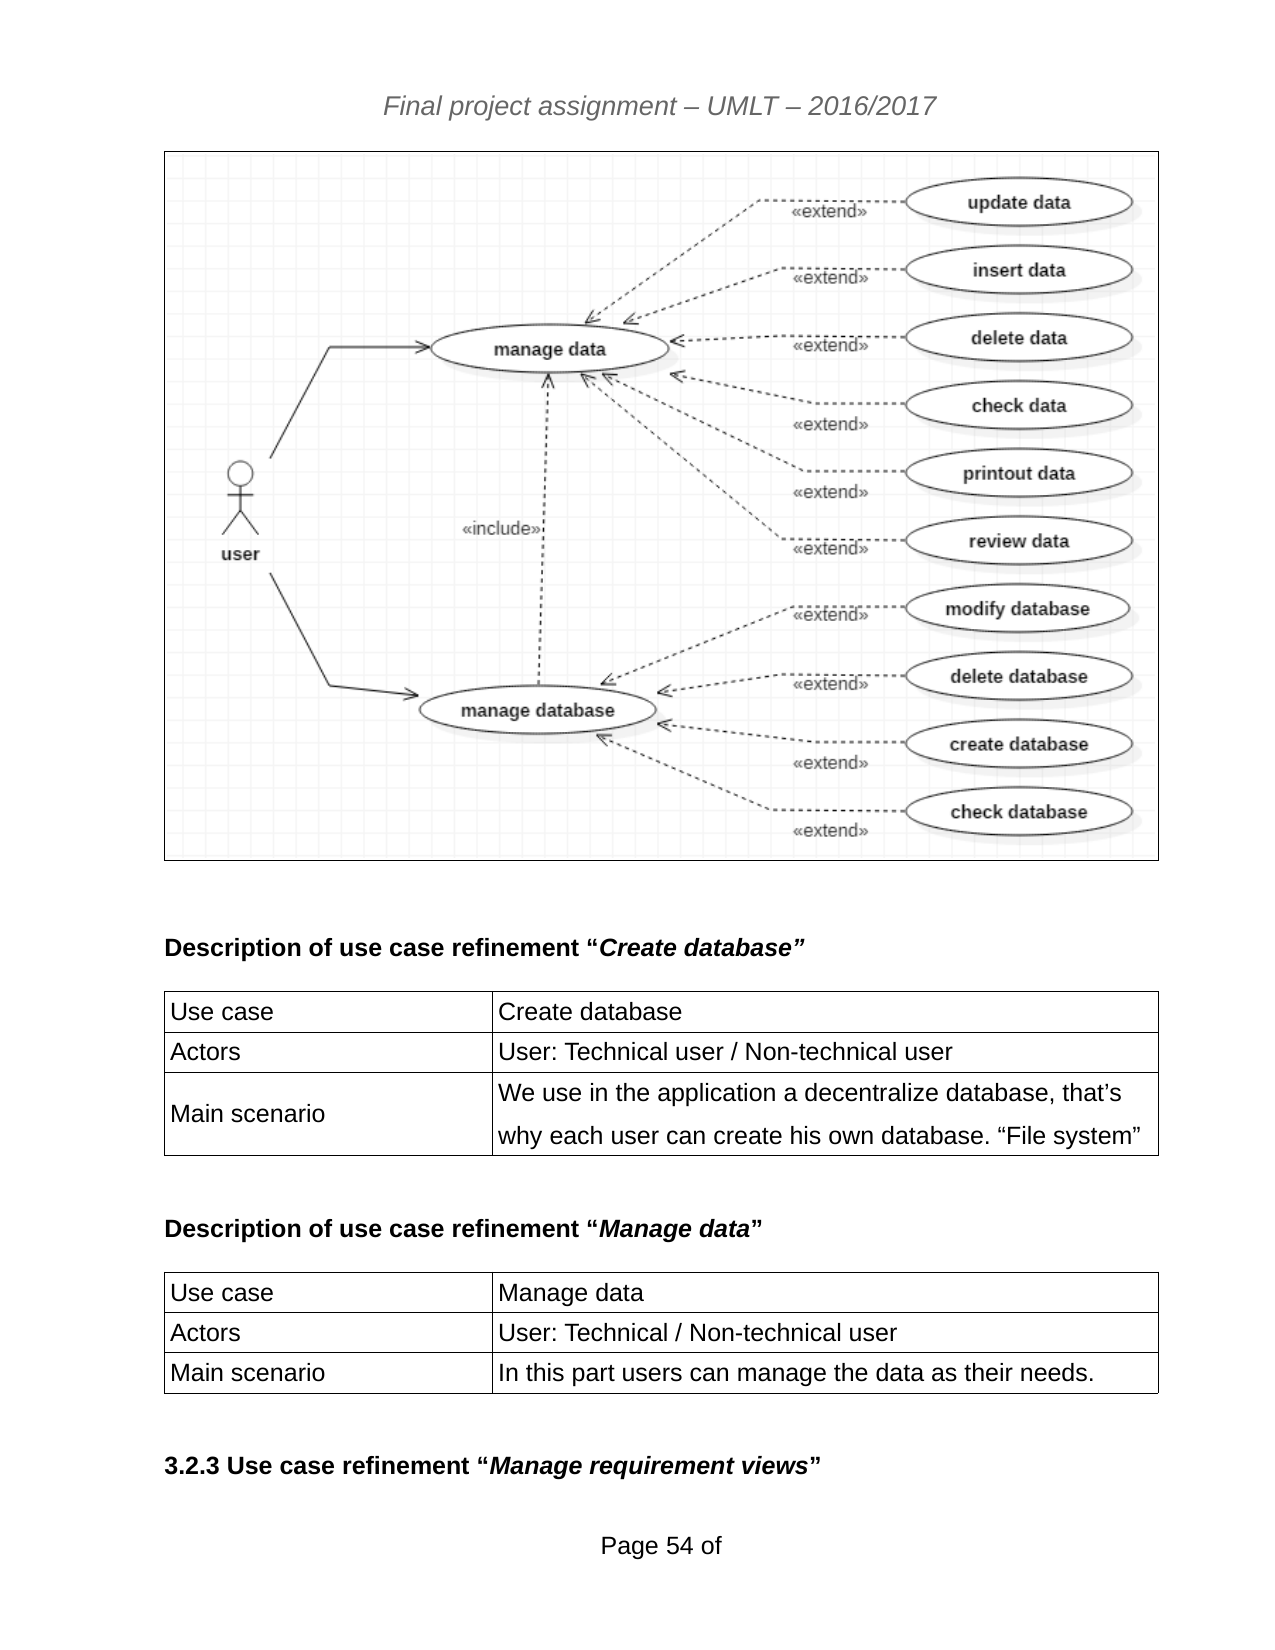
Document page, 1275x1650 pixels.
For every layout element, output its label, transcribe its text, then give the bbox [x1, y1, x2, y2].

table_header Use case [165, 1273, 492, 1312]
table_cell Main scenario [165, 1073, 492, 1155]
table_cell Actors [165, 1313, 492, 1352]
table_cell Main scenario [165, 1353, 492, 1393]
table_cell Actors [165, 1033, 492, 1072]
subtitle 3.2.3 Use case refinement “Manage requirement views” [164, 1451, 1158, 1479]
table_cell User: Technical / Non-technical user [493, 1313, 1158, 1352]
table_header Create database [493, 992, 1158, 1032]
picture [167, 154, 1155, 858]
table_cell In this part users can manage the data as their needs. [493, 1353, 1158, 1393]
table_cell User: Technical user / Non-technical user [493, 1033, 1158, 1072]
text Description of use case refinement “Manage data” [164, 1213, 1158, 1242]
table_cell We use in the application a decentralize database, that’s why each user can create his own database. “File system” [493, 1073, 1158, 1155]
table_header Use case [165, 992, 492, 1032]
table_header Manage data [493, 1273, 1158, 1312]
text Description of use case refinement “Create database” [164, 933, 1158, 962]
